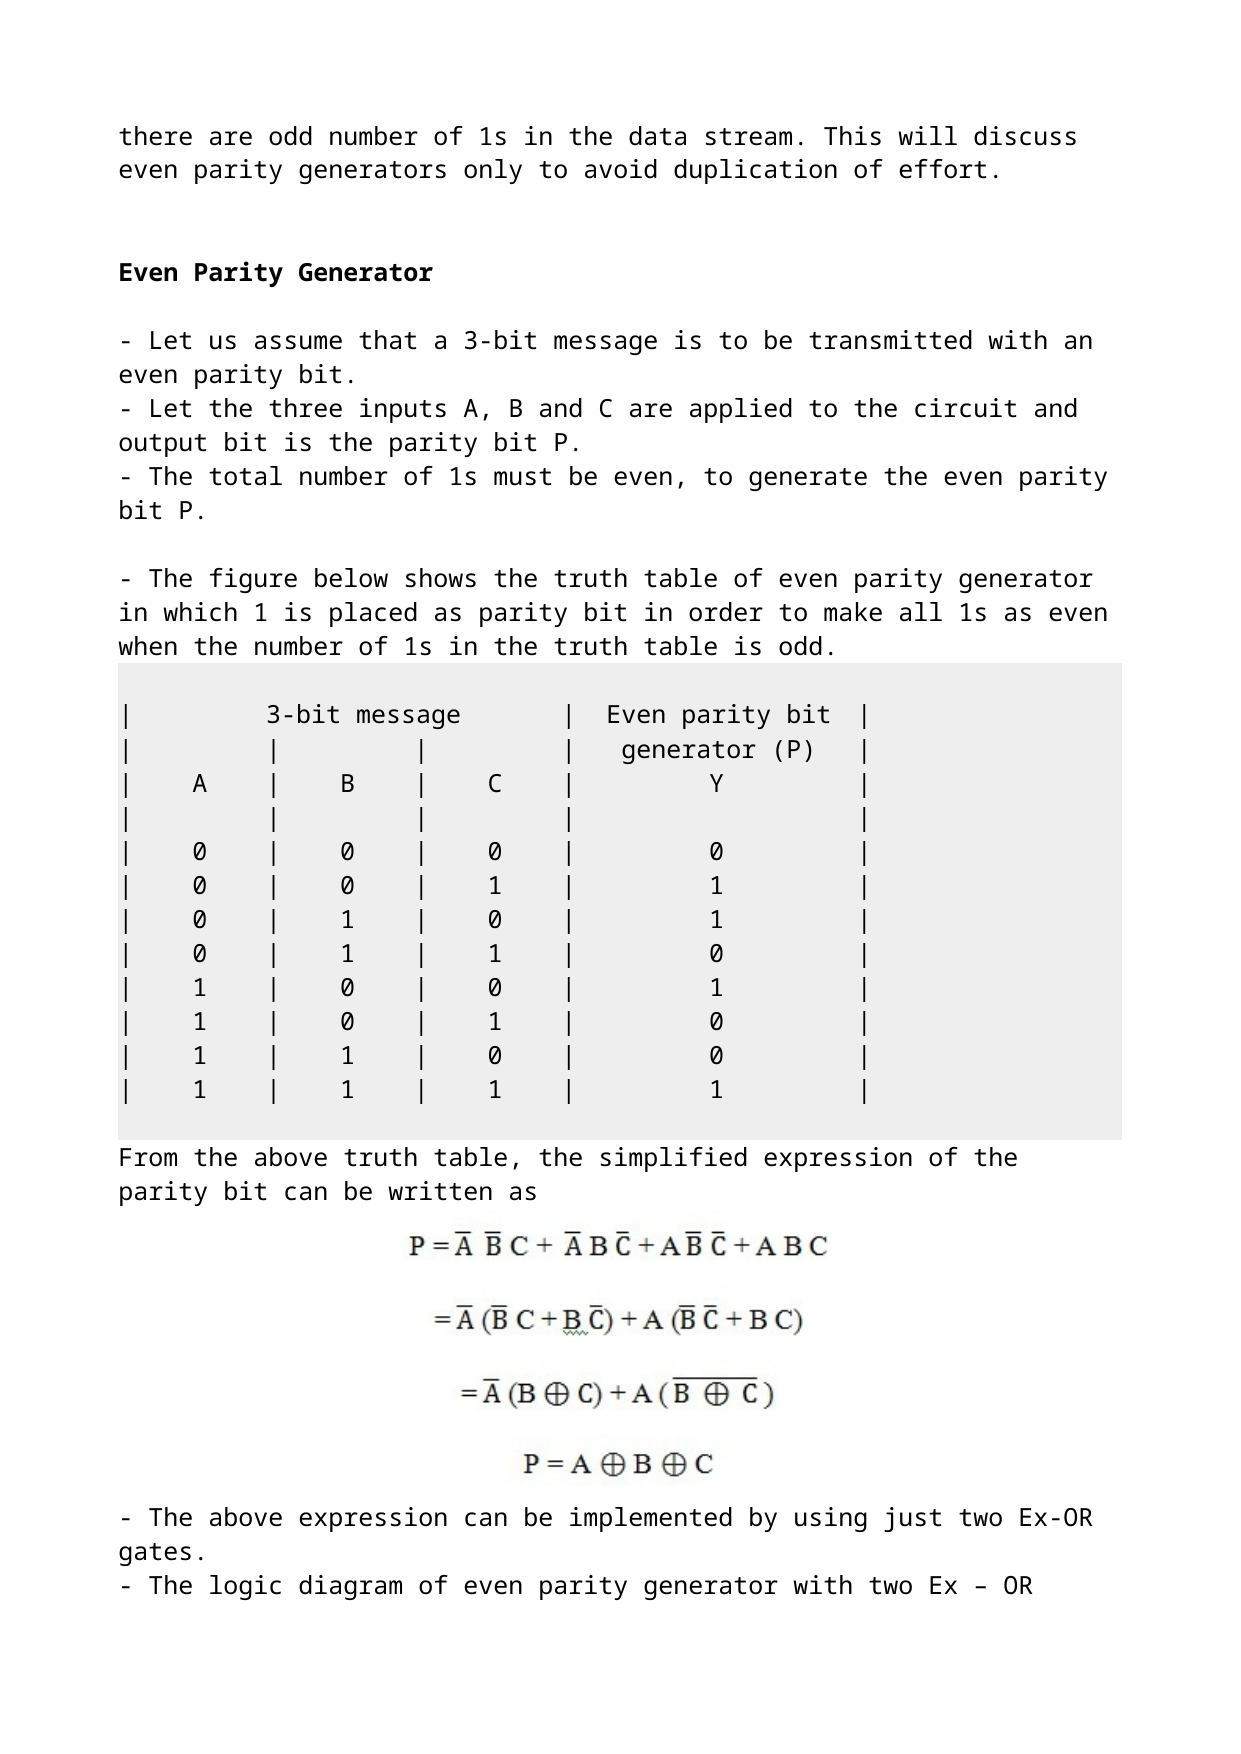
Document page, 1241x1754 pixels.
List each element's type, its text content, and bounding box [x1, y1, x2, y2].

text | A | B | C | Y | [118, 765, 1122, 799]
text - The figure below shows the truth table of even parity generator in which 1 is placed as parity bit in order to make all 1s as even when the number of 1s in the truth table is odd. [118, 561, 1122, 663]
text | | | | generator (P) | [118, 731, 1122, 765]
text | 3-bit message | Even parity bit | [118, 697, 1122, 731]
text From the above truth table, the simplified expression of the parity bit can be written as [118, 1140, 1122, 1208]
text - Let us assume that a 3-bit message is to be transmitted with an even parity bit. [118, 322, 1122, 391]
text - The total number of 1s must be even, to generate the even parity bit P. [118, 459, 1122, 527]
text | 0 | 1 | 0 | 1 | [118, 902, 1122, 936]
text - The logic diagram of even parity generator with two Ex – OR [118, 1568, 1122, 1602]
text | 1 | 1 | 0 | 0 | [118, 1038, 1122, 1072]
text | 1 | 0 | 1 | 0 | [118, 1004, 1122, 1038]
text | 1 | 1 | 1 | 1 | [118, 1072, 1122, 1106]
text - Let the three inputs A, B and C are applied to the circuit and output bit is the parity bit P. [118, 391, 1122, 459]
text | 0 | 1 | 1 | 0 | [118, 936, 1122, 970]
text | 1 | 0 | 0 | 1 | [118, 970, 1122, 1004]
text there are odd number of 1s in the data stream. This will discuss even parity generators only to avoid duplication of effort. [118, 118, 1122, 186]
text - The above expression can be implemented by using just two Ex-OR gates. [118, 1500, 1122, 1568]
text | 0 | 0 | 1 | 1 | [118, 867, 1122, 902]
subtitle Even Parity Generator [118, 254, 1122, 288]
picture [402, 1210, 839, 1500]
text | | | | | [118, 799, 1122, 833]
text | 0 | 0 | 0 | 0 | [118, 833, 1122, 867]
